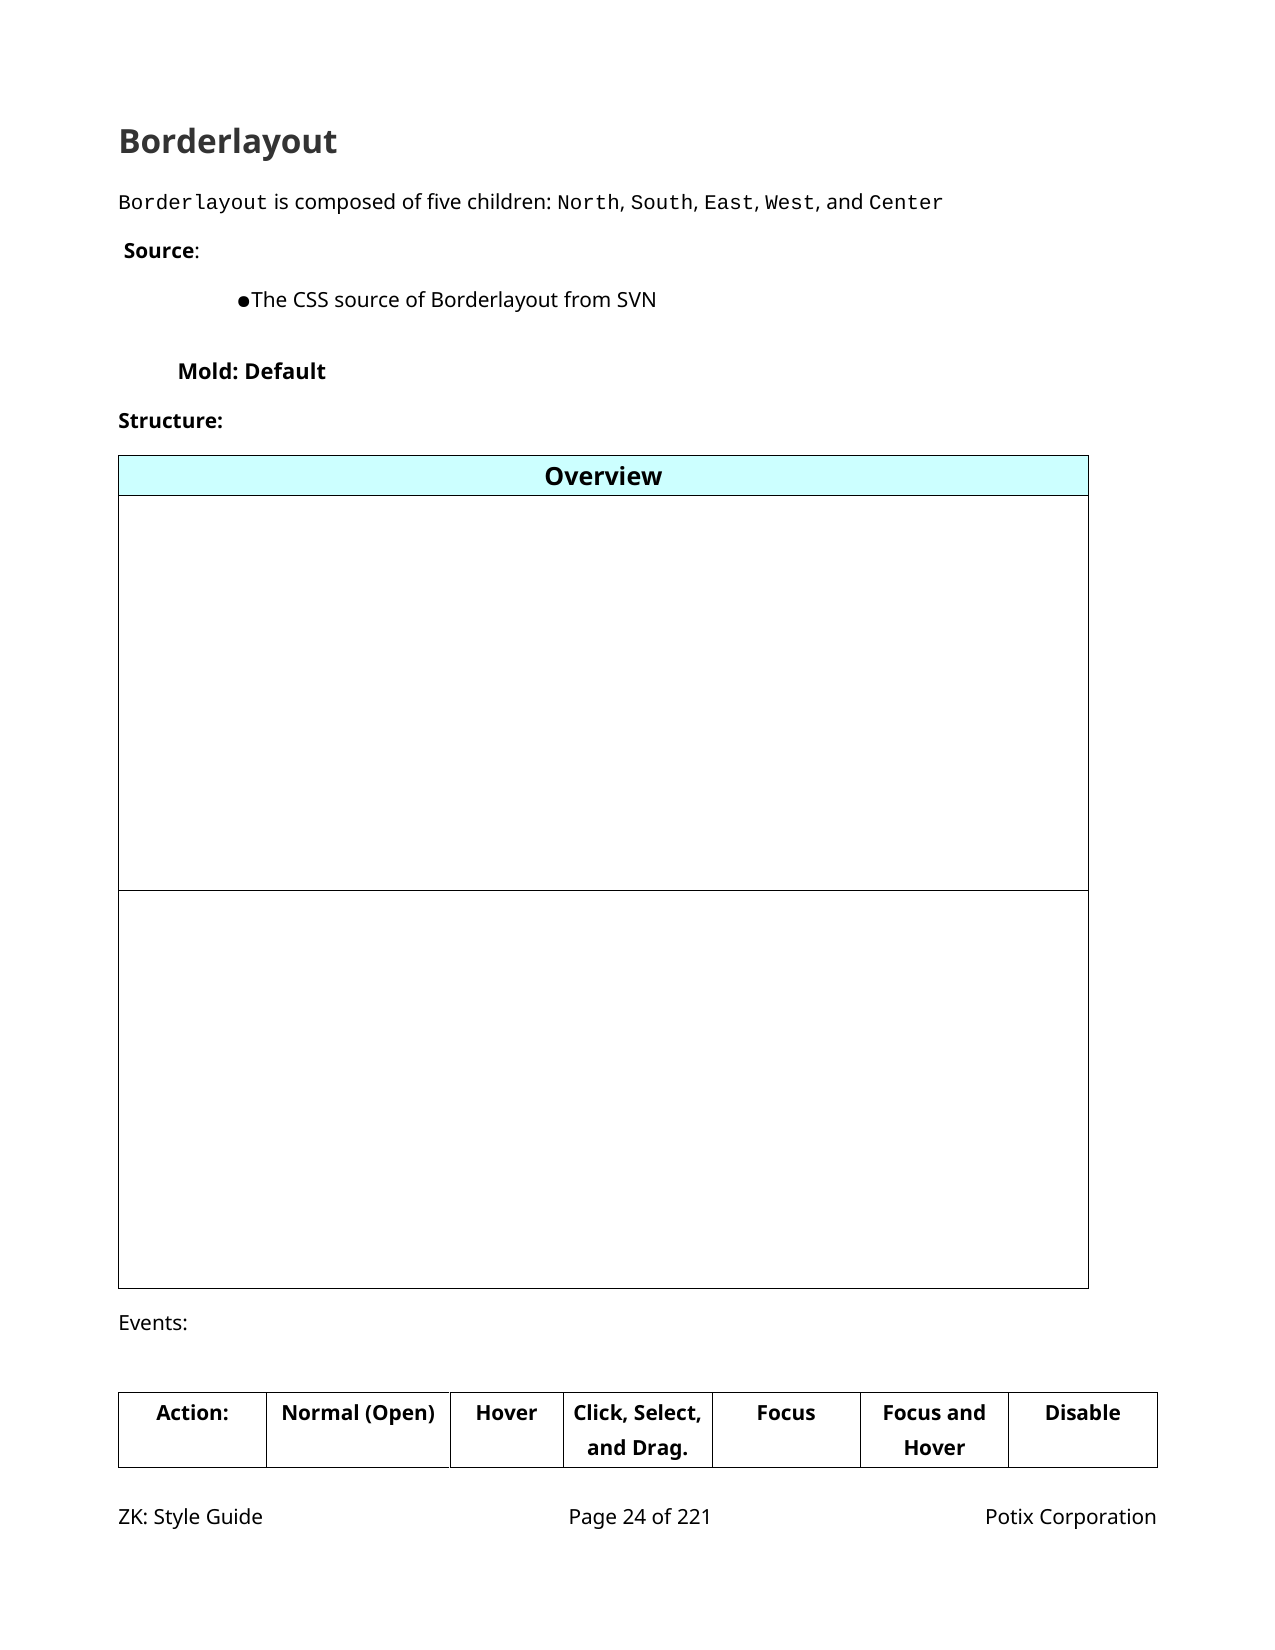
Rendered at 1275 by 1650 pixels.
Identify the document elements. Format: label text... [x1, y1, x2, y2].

text Events: [118, 1308, 1157, 1372]
text Structure: [118, 406, 1157, 434]
list The CSS source of Borderlayout from SVN [236, 285, 1157, 313]
table_cell [119, 891, 1088, 1288]
table_cell [119, 496, 1088, 890]
table_header Overview [119, 456, 1088, 495]
table_header Focus and Hover [861, 1393, 1008, 1467]
subtitle Mold: Default [177, 356, 1157, 386]
table_header Action: [119, 1393, 266, 1467]
table_header Normal (Open) [267, 1393, 449, 1467]
text Source: [118, 236, 1157, 264]
text Borderlayout is composed of five children: North, South, East, West, and Center [118, 187, 1157, 216]
table_header Focus [713, 1393, 860, 1467]
table_header Hover [451, 1393, 563, 1467]
table_header Click, Select, and Drag. [564, 1393, 712, 1467]
subtitle Borderlayout [118, 118, 1157, 163]
table_header Disable [1009, 1393, 1157, 1467]
